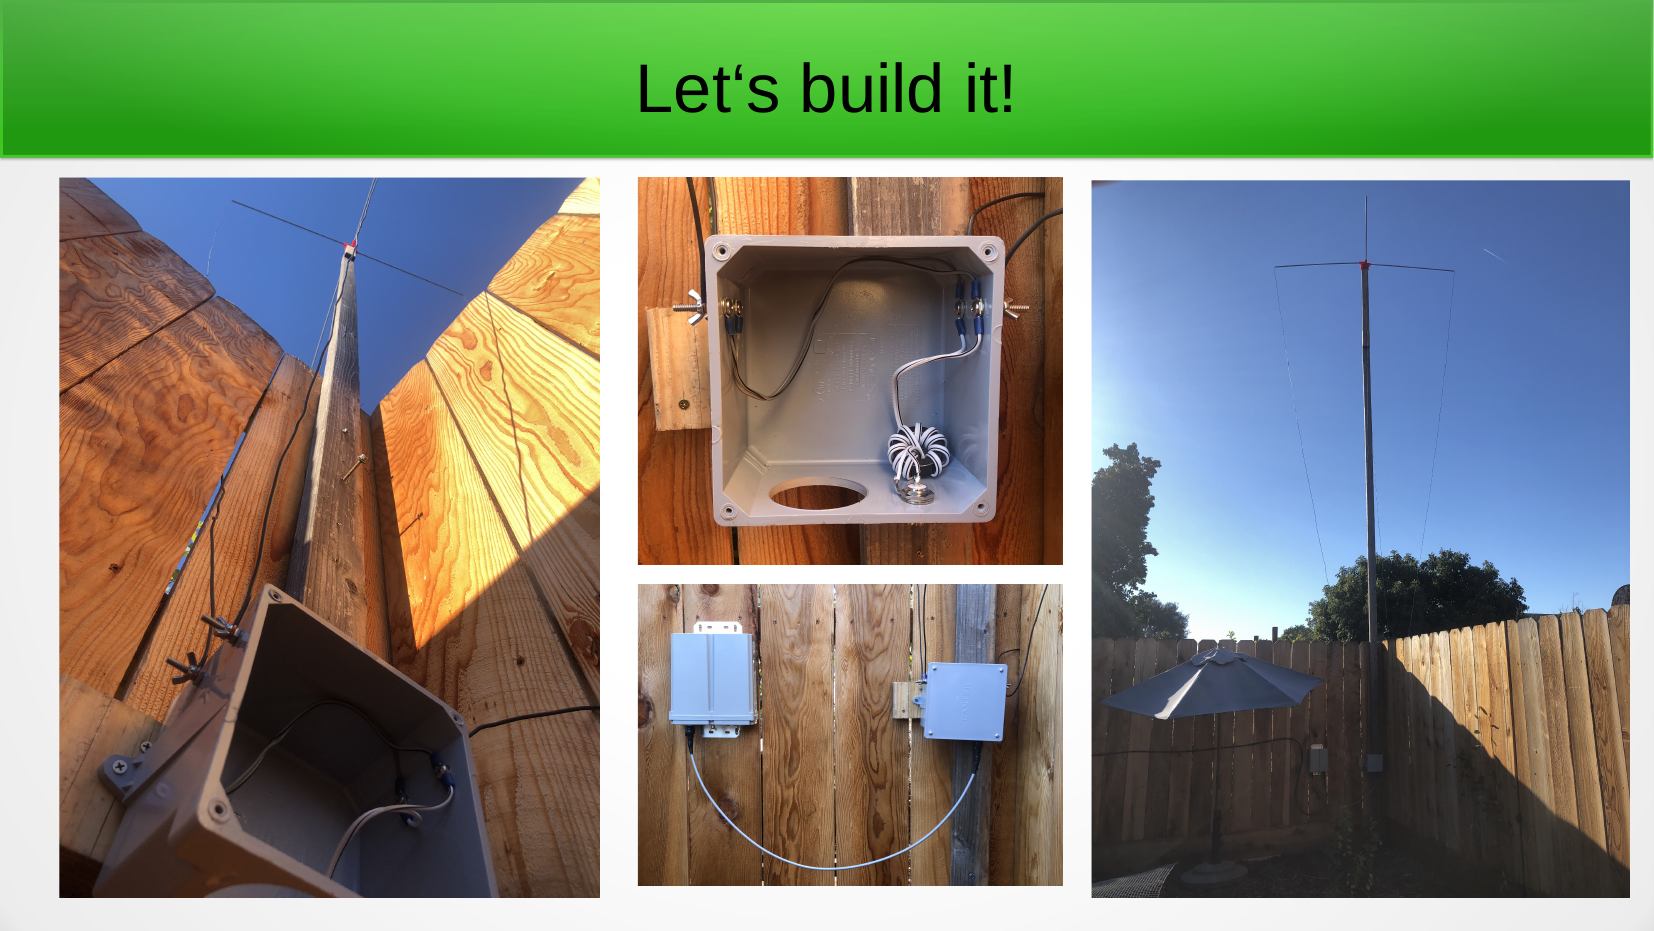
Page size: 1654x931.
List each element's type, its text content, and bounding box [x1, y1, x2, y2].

picture [59, 177, 600, 898]
picture [637, 584, 1063, 886]
title Let‘s build it! [82, 35, 1571, 142]
picture [1091, 180, 1630, 898]
picture [637, 177, 1063, 565]
